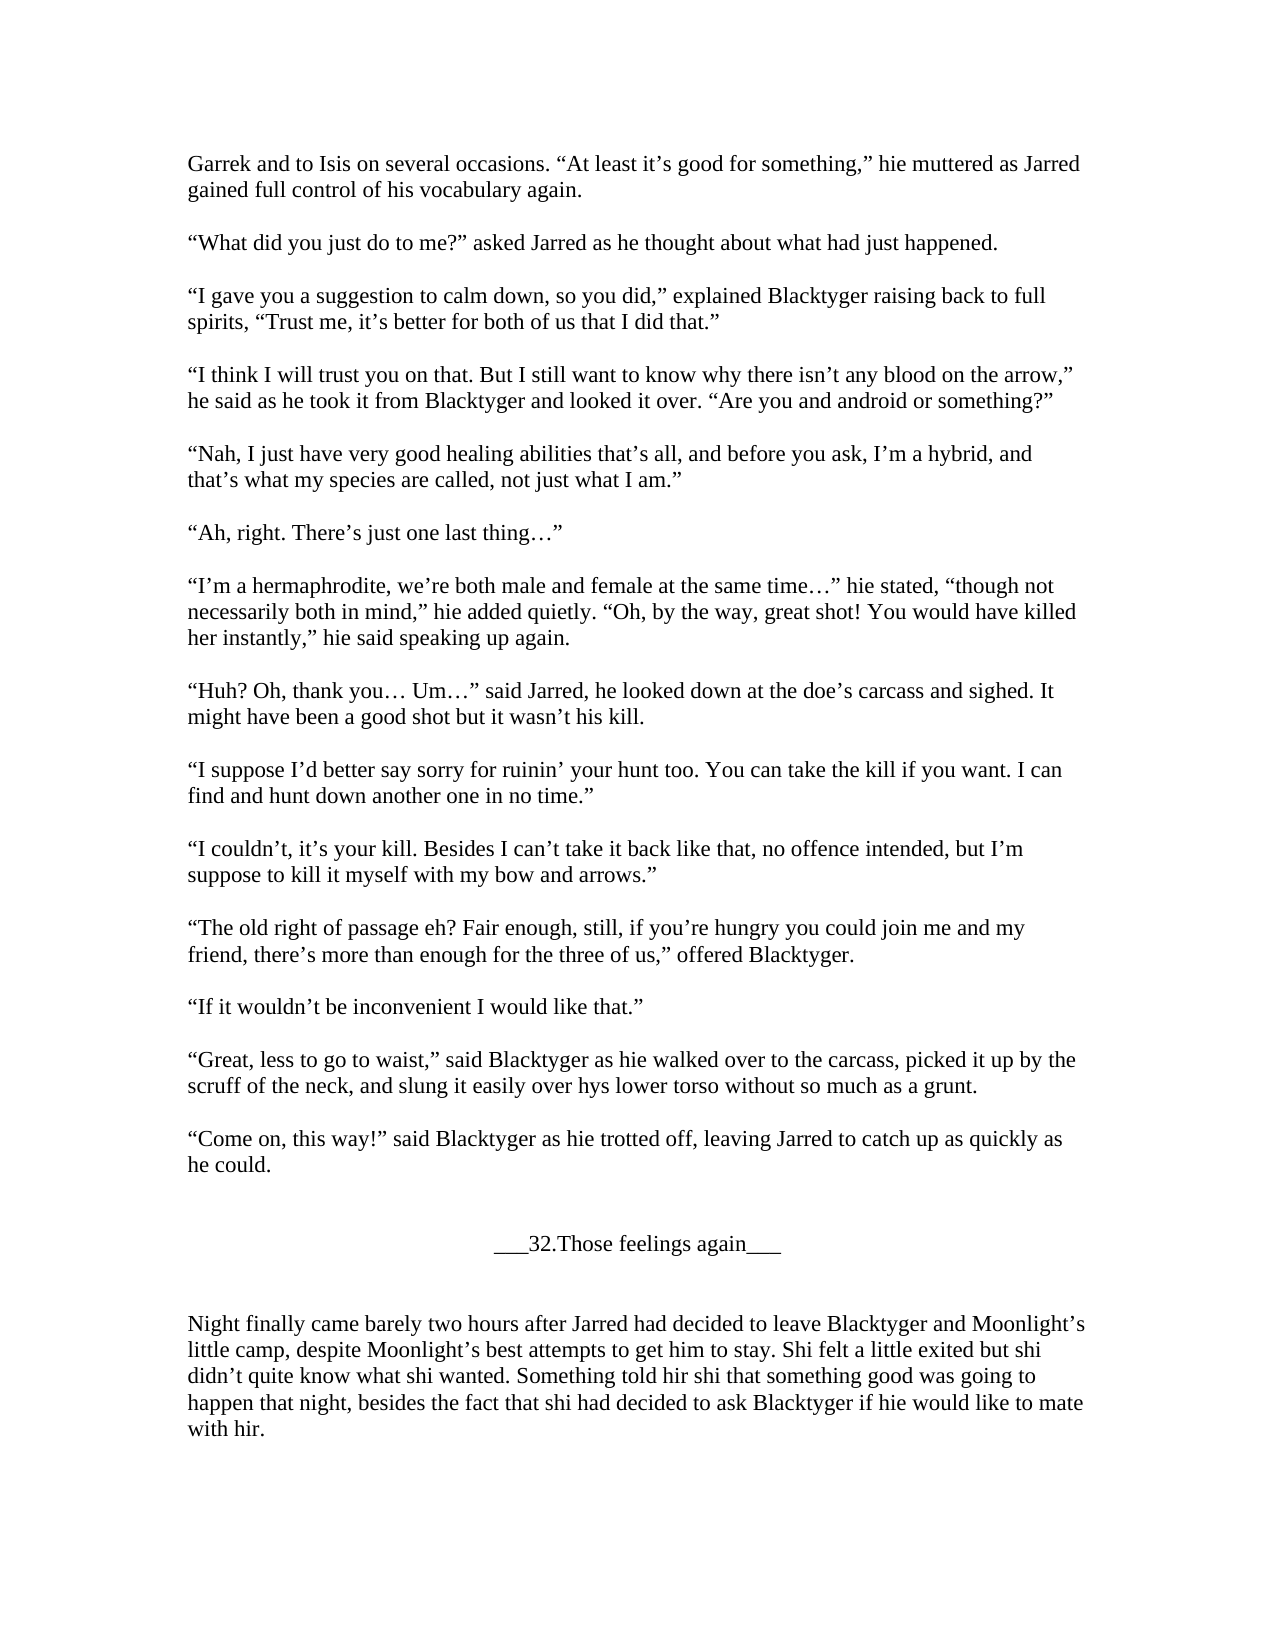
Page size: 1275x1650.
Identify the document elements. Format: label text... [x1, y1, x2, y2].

text ___32.Those feelings again___ [187, 1231, 1087, 1257]
text “Huh? Oh, thank you… Um…” said Jarred, he looked down at the doe’s carcass and sighed. It might have been a good shot but it wasn’t his kill. [187, 677, 1087, 730]
text “Ah, right. There’s just one last thing…” [187, 519, 1087, 545]
text “Great, less to go to waist,” said Blacktyger as hie walked over to the carcass, picked it up by the scruff of the neck, and slung it easily over hys lower torso without so much as a grunt. [187, 1046, 1087, 1099]
text “I’m a hermaphrodite, we’re both male and female at the same time…” hie stated, “though not necessarily both in mind,” hie added quietly. “Oh, by the way, great shot! You would have killed her instantly,” hie said speaking up again. [187, 572, 1087, 651]
text “I suppose I’d better say sorry for ruinin’ your hunt too. You can take the kill if you want. I can find and hunt down another one in no time.” [187, 756, 1087, 809]
text “What did you just do to me?” asked Jarred as he thought about what had just happened. [187, 229, 1087, 255]
text “Come on, this way!” said Blacktyger as hie trotted off, leaving Jarred to catch up as quickly as he could. [187, 1125, 1087, 1178]
text “The old right of passage eh? Fair enough, still, if you’re hungry you could join me and my friend, there’s more than enough for the three of us,” offered Blacktyger. [187, 914, 1087, 967]
text Garrek and to Isis on several occasions. “At least it’s good for something,” hie muttered as Jarred gained full control of his vocabulary again. [187, 150, 1087, 203]
text “I think I will trust you on that. But I still want to know why there isn’t any blood on the arrow,” he said as he took it from Blacktyger and looked it over. “Are you and android or something?” [187, 361, 1087, 413]
text Night finally came barely two hours after Jarred had decided to leave Blacktyger and Moonlight’s little camp, despite Moonlight’s best attempts to get him to stay. Shi felt a little exited but shi didn’t quite know what shi wanted. Something told hir shi that something good was going to happen that night, besides the fact that shi had decided to ask Blacktyger if hie would like to mate with hir. [187, 1309, 1087, 1441]
text “Nah, I just have very good healing abilities that’s all, and before you ask, I’m a hybrid, and that’s what my species are called, not just what I am.” [187, 440, 1087, 493]
text “I gave you a suggestion to calm down, so you did,” explained Blacktyger raising back to full spirits, “Trust me, it’s better for both of us that I did that.” [187, 282, 1087, 334]
text “If it wouldn’t be inconvenient I would like that.” [187, 993, 1087, 1020]
text “I couldn’t, it’s your kill. Besides I can’t take it back like that, no offence intended, but I’m suppose to kill it myself with my bow and arrows.” [187, 835, 1087, 888]
